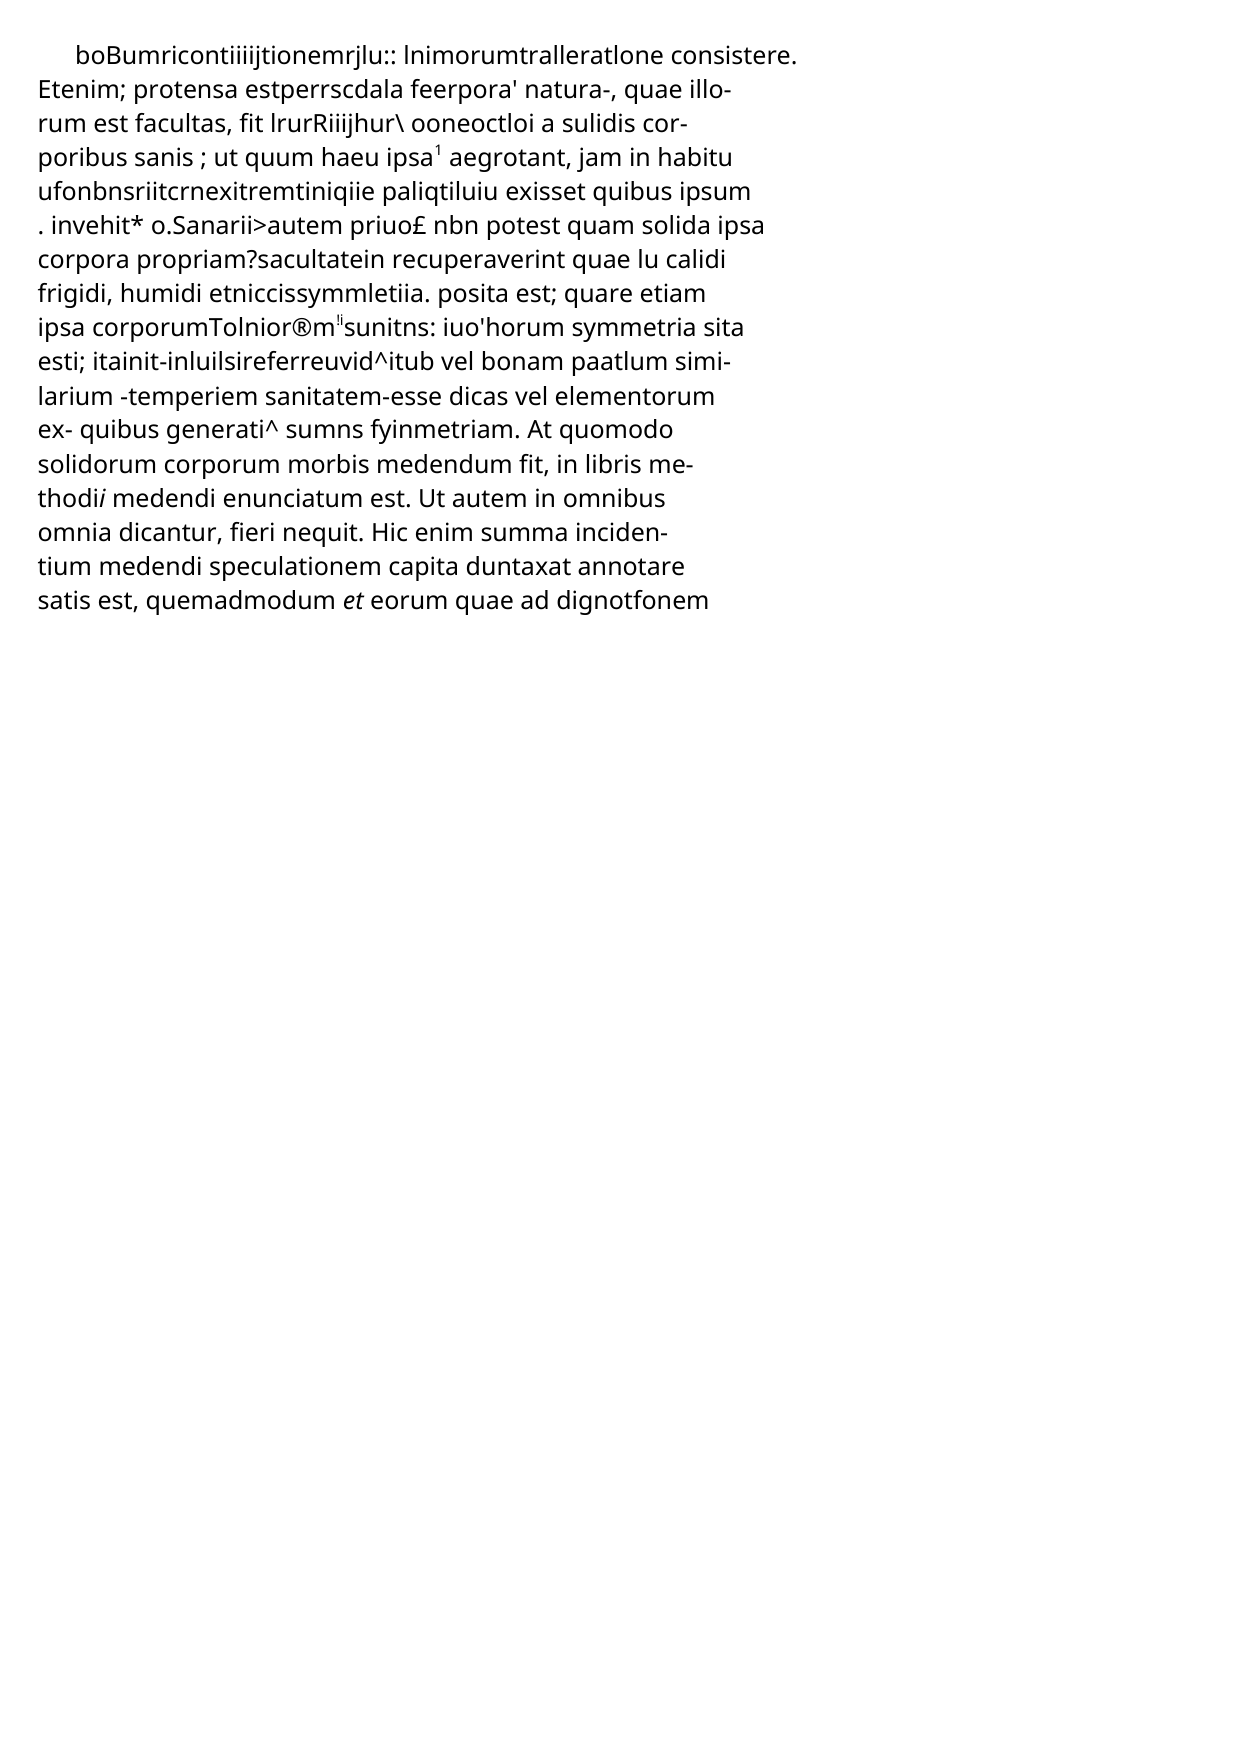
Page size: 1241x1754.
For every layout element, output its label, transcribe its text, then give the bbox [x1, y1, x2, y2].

text boBumricontiiiijtionemrjlu:: lnimorumtralleratlone consistere. Etenim; protensa estperrscdala feerpora' natura-, quae illo- rum est facultas, fit lrurRiiijhur\ ooneoctloi a sulidis cor- poribus sanis ; ut quum haeu ipsa1 aegrotant, jam in habitu ufonbnsriitcrnexitremtiniqiie paliqtiluiu exisset quibus ipsum . invehit* o.Sanarii>autem priuo£ nbn potest quam solida ipsa corpora propriam?sacultatein recuperaverint quae lu calidi frigidi, humidi etniccissymmletiia. posita est; quare etiam ipsa corporumTolnior®m!isunitns: iuo'horum symmetria sita esti; itainit-inluilsireferreuvid^itub vel bonam paatlum simi- larium -temperiem sanitatem-esse dicas vel elementorum ex- quibus generati^ sumns fyinmetriam. At quomodo solidorum corporum morbis medendum fit, in libris me- thodii medendi enunciatum est. Ut autem in omnibus omnia dicantur, fieri nequit. Hic enim summa inciden- tium medendi speculationem capita duntaxat annotare satis est, quemadmodum et eorum quae ad dignotfonem [37, 37, 1203, 617]
